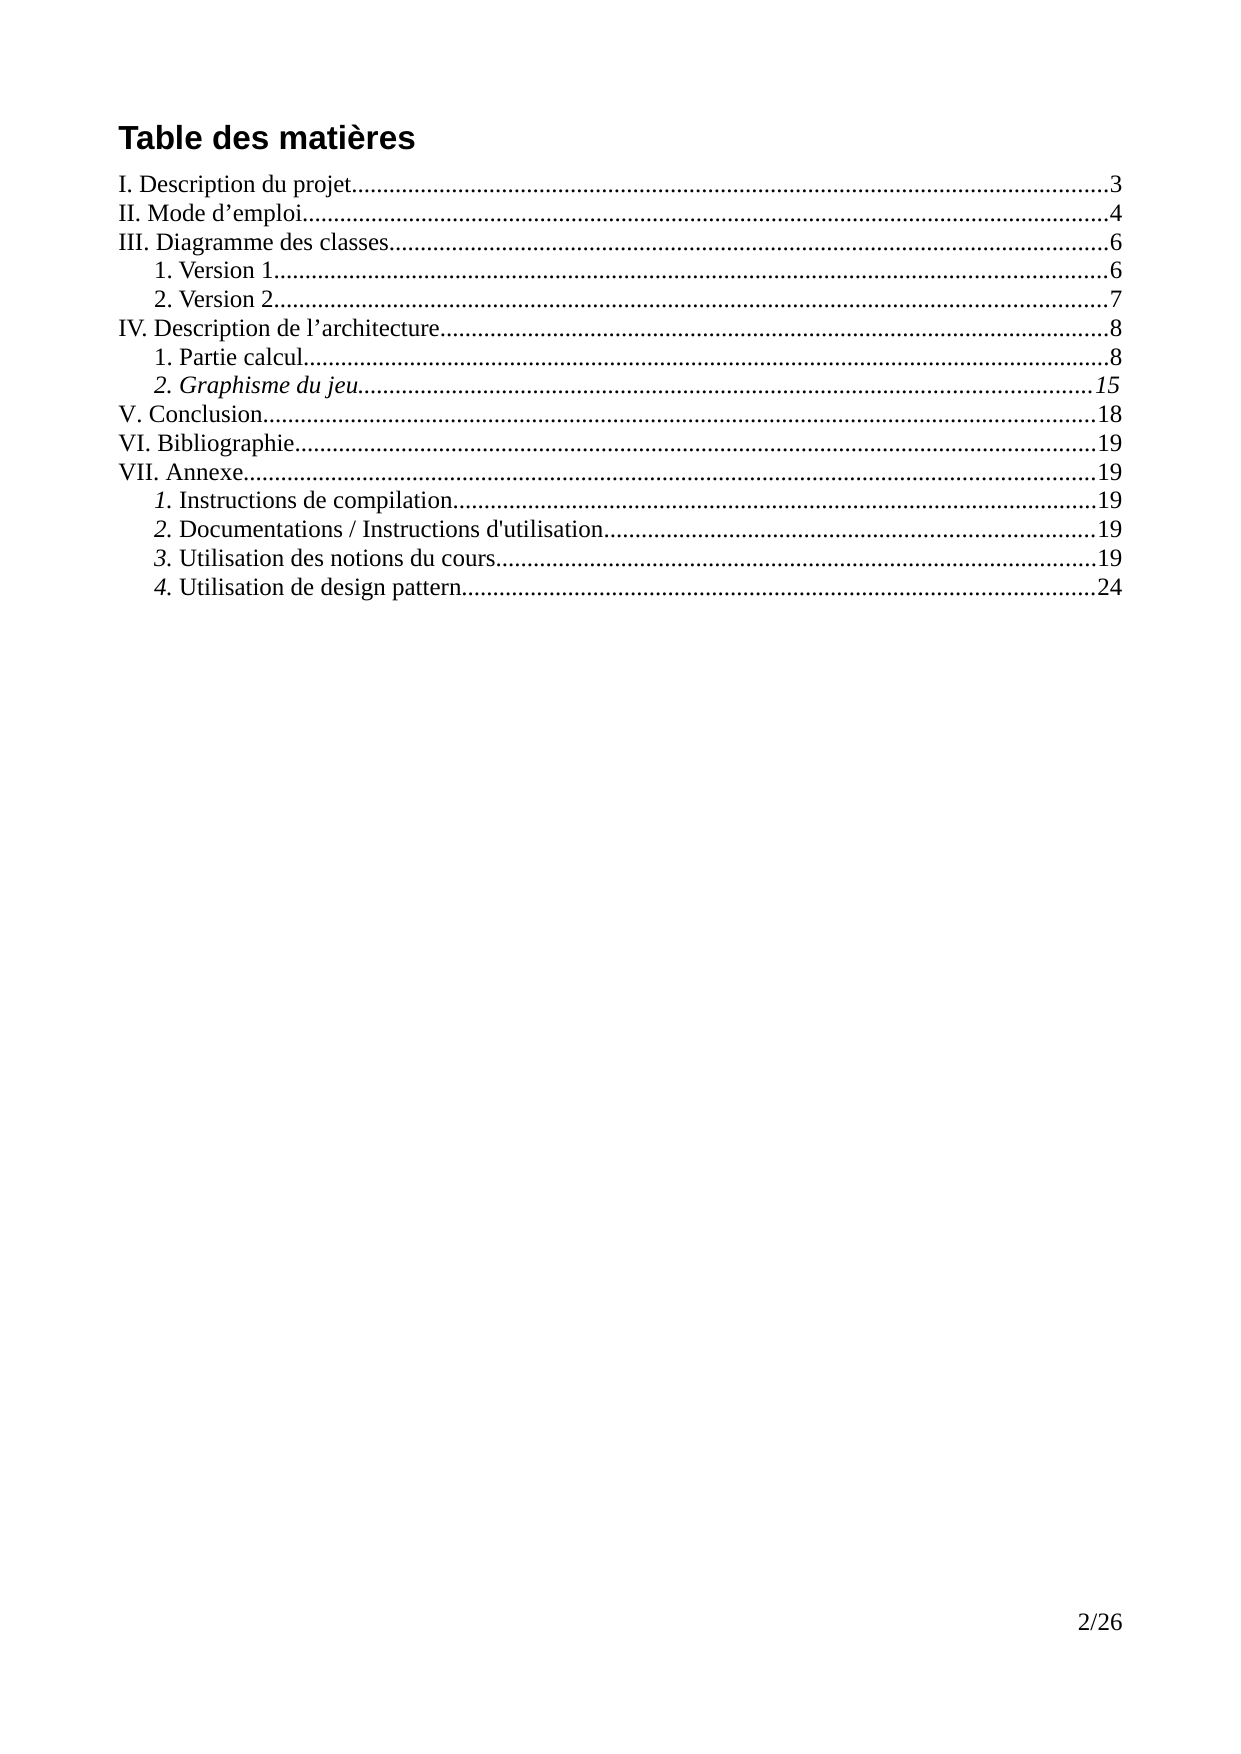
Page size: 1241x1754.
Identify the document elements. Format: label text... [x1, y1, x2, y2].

text II. Mode d’emploi 4 [118, 198, 1122, 227]
text V. Conclusion 18 [118, 399, 1122, 428]
subtitle Table des matières [118, 118, 1122, 157]
text 1. Partie calcul 8 [148, 342, 1122, 370]
text 2. Graphisme du jeu 15 [148, 370, 1122, 399]
text 2. Version 2 7 [148, 284, 1122, 313]
text VII. Annexe 19 [118, 457, 1122, 485]
text VI. Bibliographie 19 [118, 428, 1122, 457]
text III. Diagramme des classes 6 [118, 227, 1122, 255]
text IV. Description de l’architecture 8 [118, 313, 1122, 342]
text 1. Version 1 6 [148, 255, 1122, 284]
text 3. Utilisation des notions du cours 19 [148, 543, 1122, 572]
text I. Description du projet 3 [118, 169, 1122, 198]
text 2. Documentations / Instructions d'utilisation 19 [148, 514, 1122, 543]
text 4. Utilisation de design pattern 24 [148, 572, 1122, 600]
text 1. Instructions de compilation 19 [148, 485, 1122, 514]
